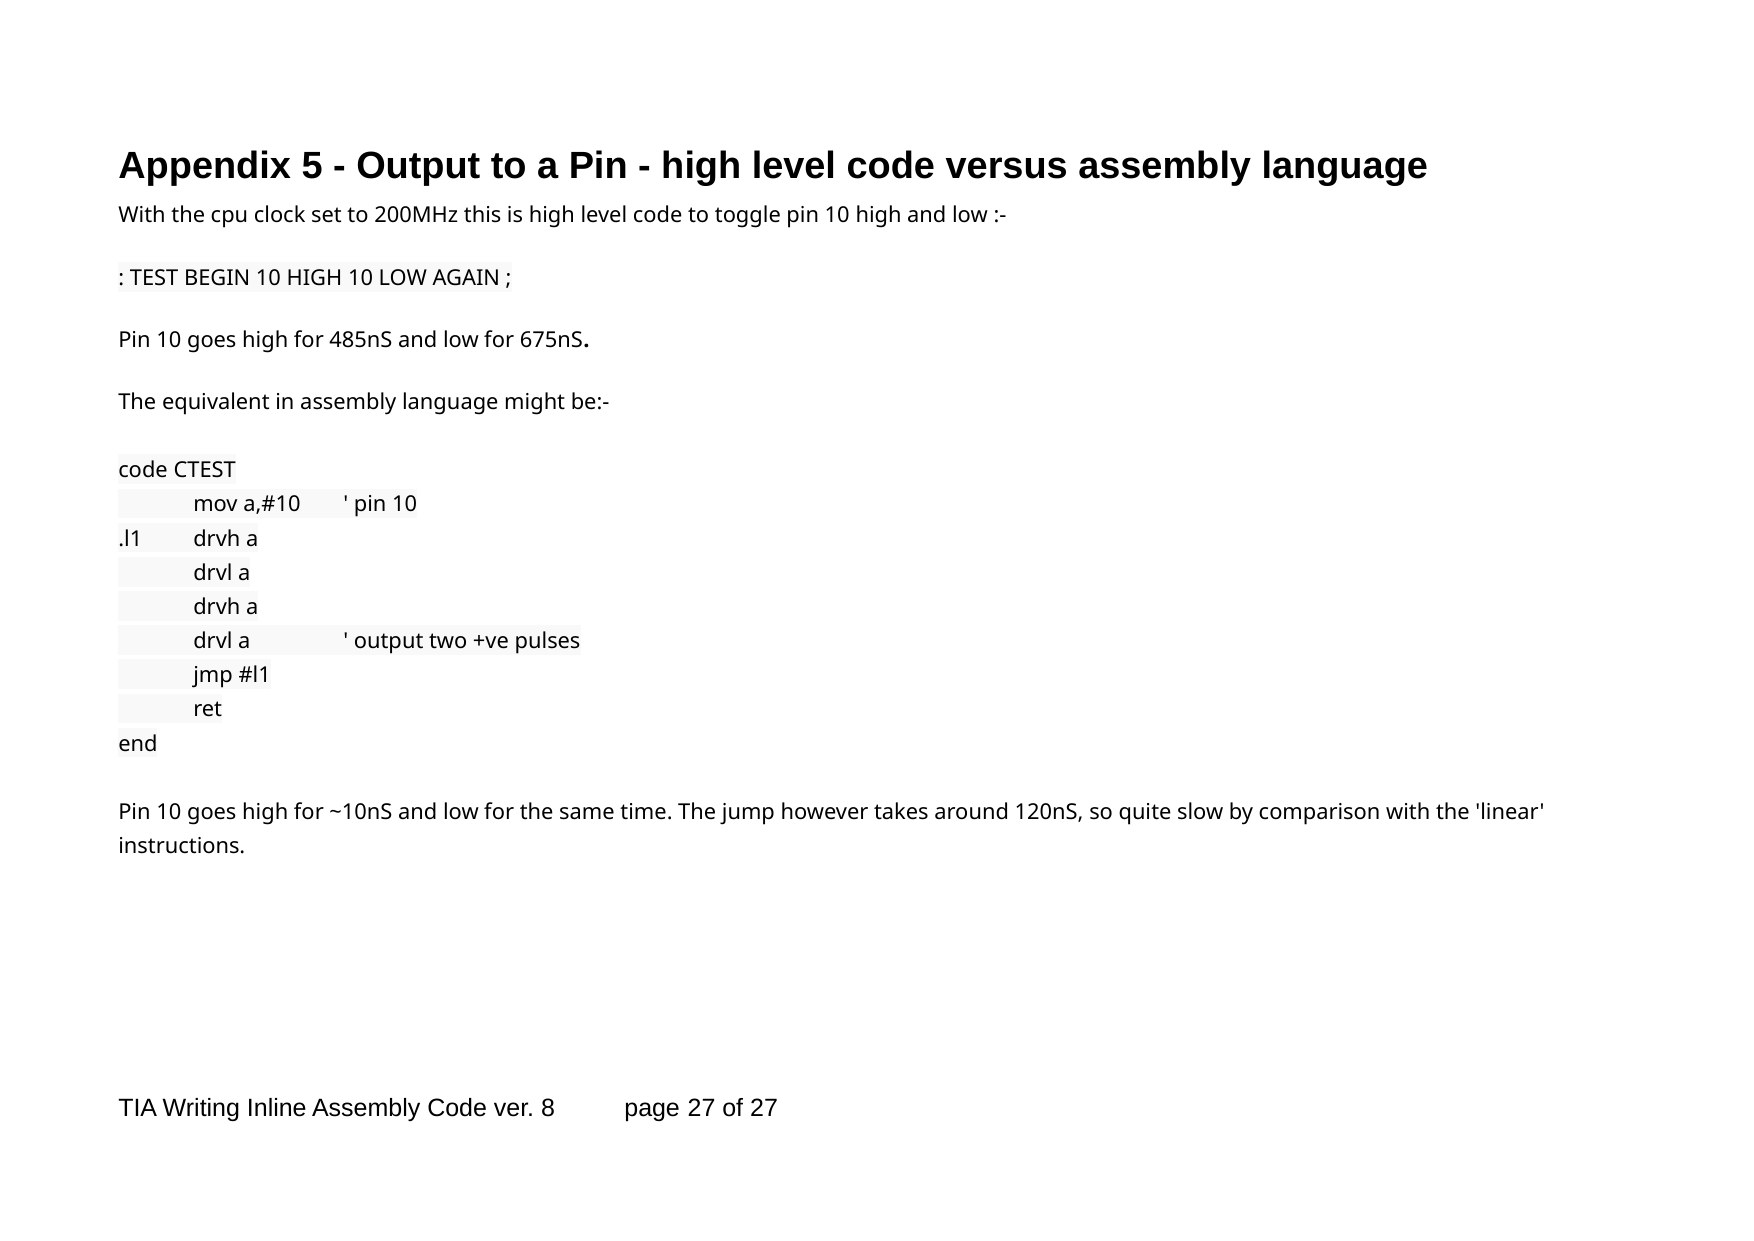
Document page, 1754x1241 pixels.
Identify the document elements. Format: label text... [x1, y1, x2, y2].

text mov a,#10 ' pin 10 [118, 488, 1636, 518]
text ret [118, 693, 1636, 723]
text Pin 10 goes high for ~10nS and low for the same time. The jump however takes around 120nS, so quite slow by comparison with the 'linear' instructions. [118, 796, 1636, 860]
text jmp #l1 [118, 659, 1636, 689]
text end [118, 728, 1636, 757]
text drvh a [118, 591, 1636, 621]
subtitle Appendix 5 - Output to a Pin - high level code versus assembly language [118, 143, 1636, 187]
text The equivalent in assembly language might be:- [118, 386, 1636, 416]
text code CTEST [118, 454, 1636, 484]
text : TEST BEGIN 10 HIGH 10 LOW AGAIN ; [118, 233, 1636, 292]
text drvl a [118, 557, 1636, 587]
text .l1 drvh a [118, 523, 1636, 552]
text Pin 10 goes high for 485nS and low for 675nS. [118, 296, 1636, 354]
text With the cpu clock set to 200MHz this is high level code to toggle pin 10 high and low :- [118, 199, 1636, 229]
text drvl a ' output two +ve pulses [118, 625, 1636, 655]
